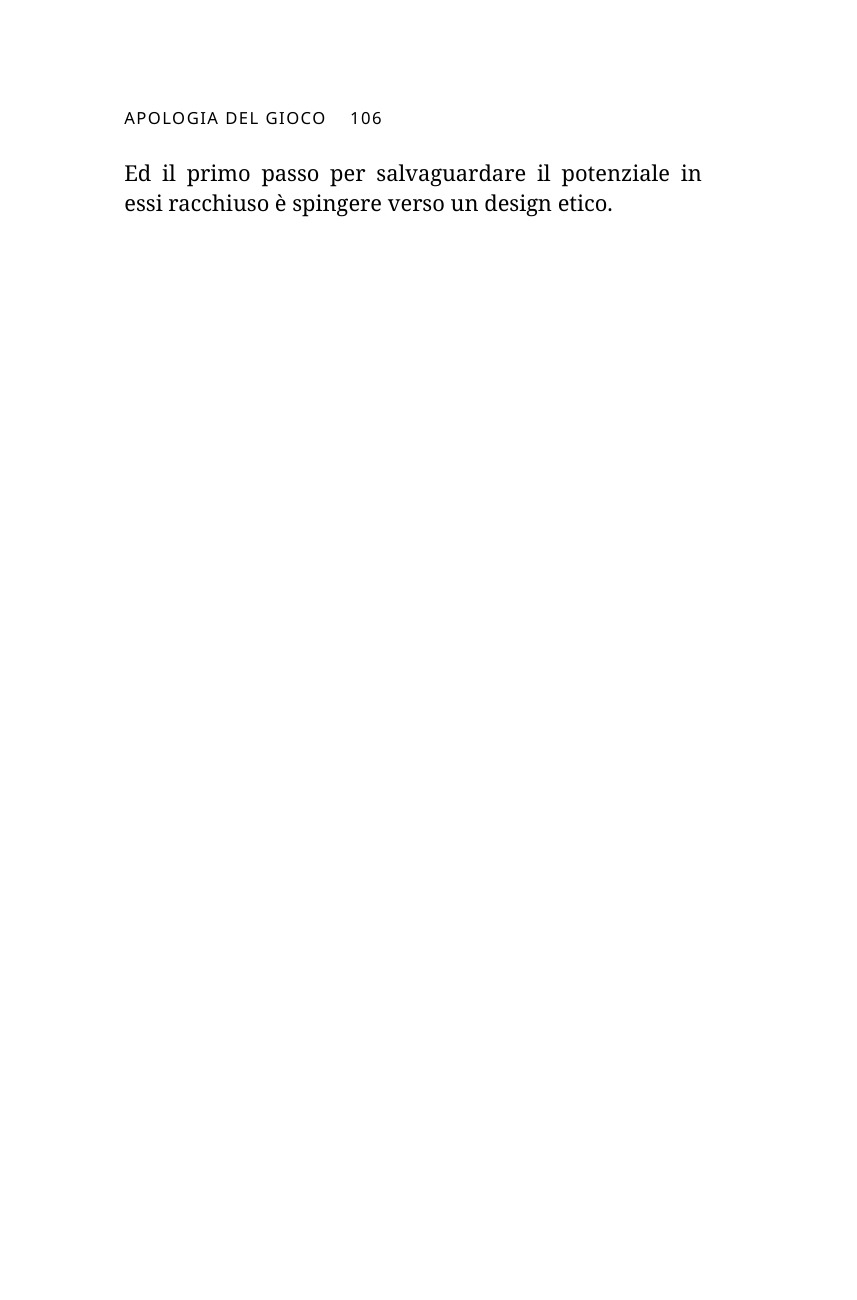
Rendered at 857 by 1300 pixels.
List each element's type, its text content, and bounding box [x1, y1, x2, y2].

text Ed il primo passo per salvaguardare il potenziale in essi racchiuso è spingere verso un design etico. [124, 158, 703, 218]
